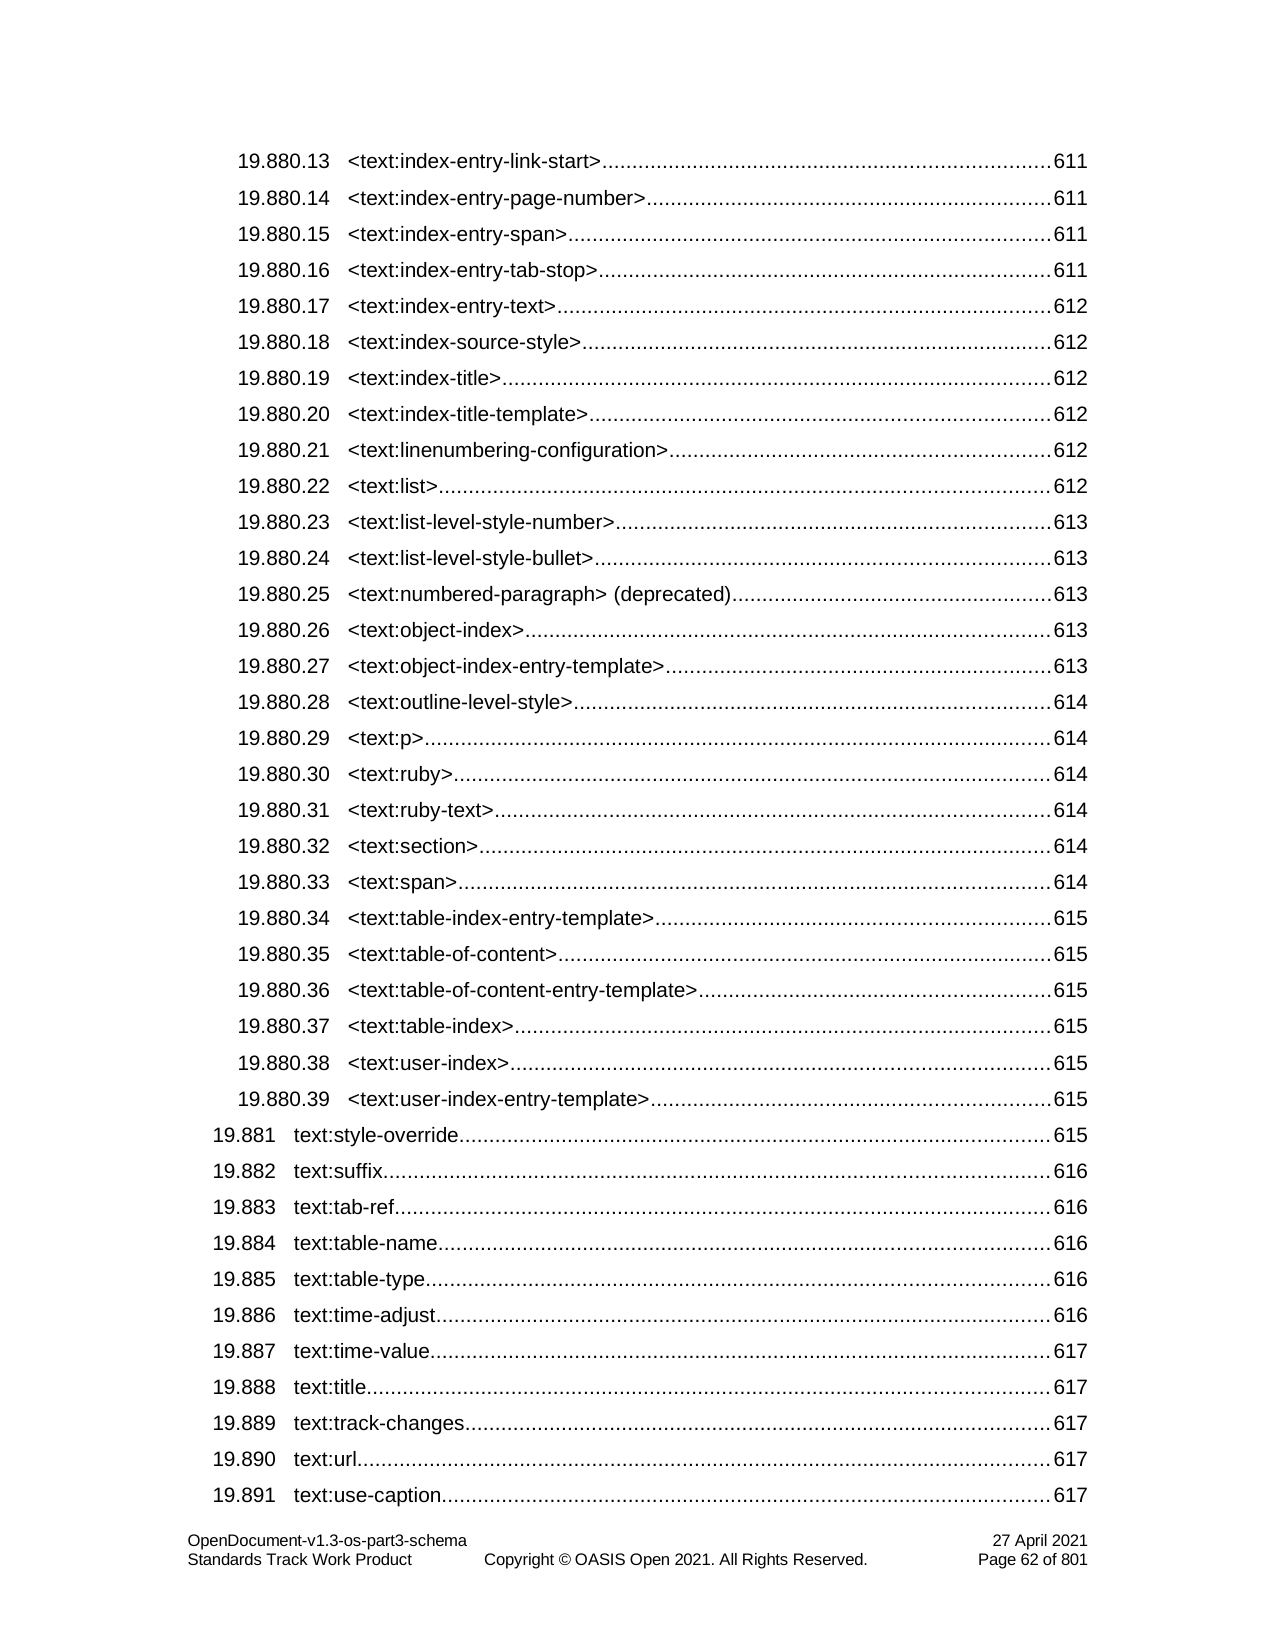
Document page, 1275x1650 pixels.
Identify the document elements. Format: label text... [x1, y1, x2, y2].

text 19.880.32 <text:section> 614 [237, 835, 1088, 858]
text 19.880.34 <text:table-index-entry-template> 615 [237, 907, 1088, 930]
text 19.885 text:table-type 616 [212, 1267, 1088, 1291]
text 19.883 text:tab-ref 616 [212, 1195, 1088, 1219]
text 19.880.31 <text:ruby-text> 614 [237, 799, 1088, 822]
text 19.880.39 <text:user-index-entry-template> 615 [237, 1087, 1088, 1111]
text 19.890 text:url 617 [212, 1447, 1088, 1471]
text 19.888 text:title 617 [212, 1375, 1088, 1399]
text 19.880.33 <text:span> 614 [237, 871, 1088, 894]
text 19.884 text:table-name 616 [212, 1231, 1088, 1255]
text 19.880.35 <text:table-of-content> 615 [237, 943, 1088, 966]
text 19.880.21 <text:linenumbering-configuration> 612 [237, 438, 1088, 462]
text 19.880.27 <text:object-index-entry-template> 613 [237, 654, 1088, 678]
text 19.881 text:style-override 615 [212, 1123, 1088, 1147]
text 19.880.22 <text:list> 612 [237, 474, 1088, 498]
text 19.880.38 <text:user-index> 615 [237, 1051, 1088, 1074]
text 19.880.19 <text:index-title> 612 [237, 366, 1088, 390]
text 19.880.37 <text:table-index> 615 [237, 1015, 1088, 1038]
text 19.880.18 <text:index-source-style> 612 [237, 330, 1088, 354]
text 19.880.30 <text:ruby> 614 [237, 763, 1088, 786]
text 19.880.15 <text:index-entry-span> 611 [237, 222, 1088, 246]
text 19.880.13 <text:index-entry-link-start> 611 [237, 150, 1088, 173]
text 19.880.20 <text:index-title-template> 612 [237, 402, 1088, 426]
text 19.891 text:use-caption 617 [212, 1483, 1088, 1507]
text 19.886 text:time-adjust 616 [212, 1303, 1088, 1327]
text 19.887 text:time-value 617 [212, 1339, 1088, 1363]
text 19.880.29 <text:p> 614 [237, 727, 1088, 750]
text 19.880.14 <text:index-entry-page-number> 611 [237, 186, 1088, 209]
text 19.880.17 <text:index-entry-text> 612 [237, 294, 1088, 318]
text 19.880.24 <text:list-level-style-bullet> 613 [237, 546, 1088, 570]
text 19.880.25 <text:numbered-paragraph> (deprecated) 613 [237, 582, 1088, 606]
text 19.880.36 <text:table-of-content-entry-template> 615 [237, 979, 1088, 1002]
text 19.889 text:track-changes 617 [212, 1411, 1088, 1435]
text 19.880.28 <text:outline-level-style> 614 [237, 691, 1088, 714]
text 19.880.26 <text:object-index> 613 [237, 618, 1088, 642]
text 19.882 text:suffix 616 [212, 1159, 1088, 1183]
text 19.880.16 <text:index-entry-tab-stop> 611 [237, 258, 1088, 282]
text 19.880.23 <text:list-level-style-number> 613 [237, 510, 1088, 534]
